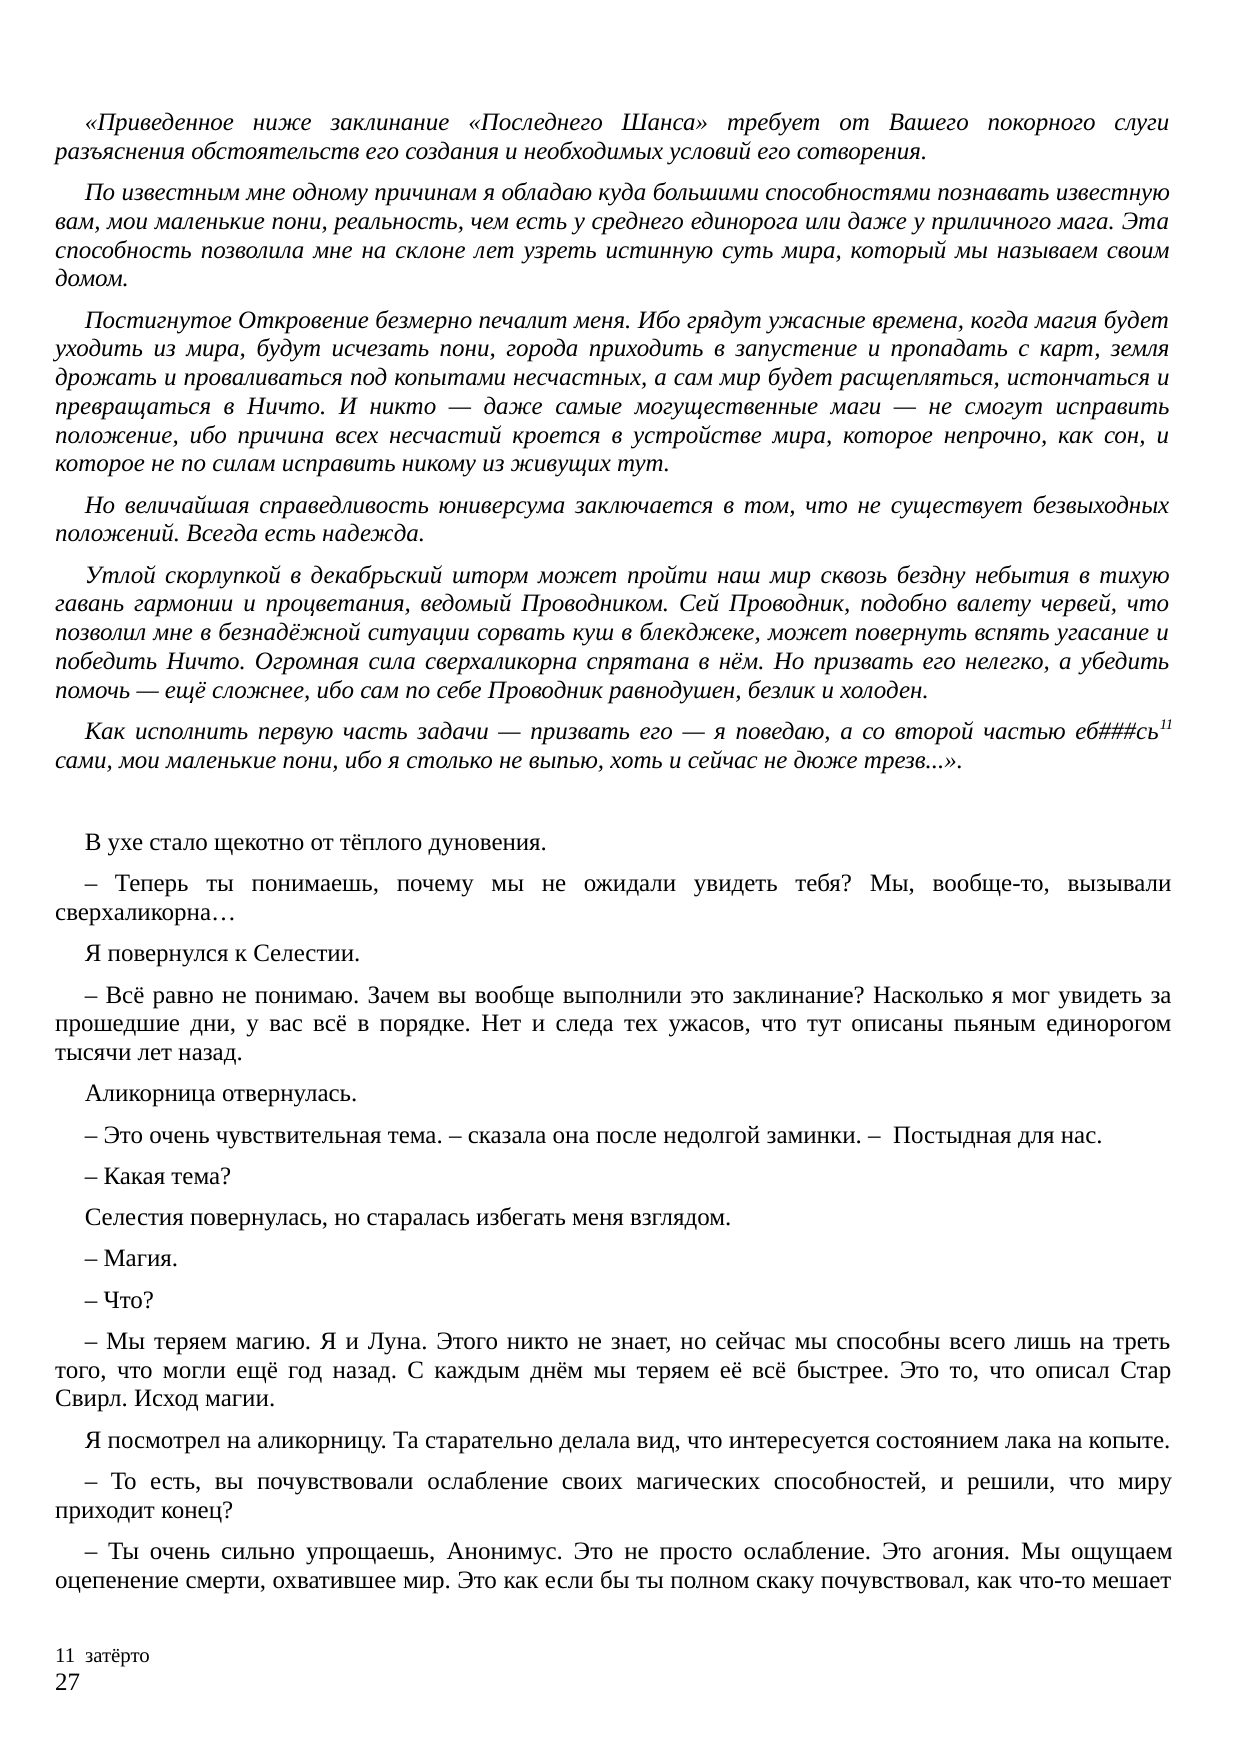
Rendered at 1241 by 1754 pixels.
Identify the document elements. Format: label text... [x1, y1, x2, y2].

text Но величайшая справедливость юниверсума заключается в том, что не существует безвыходных положений. Всегда есть надежда. [55, 490, 1173, 547]
text – Что? [55, 1285, 1173, 1313]
text В ухе стало щекотно от тёплого дуновения. [55, 827, 1173, 856]
text – То есть, вы почувствовали ослабление своих магических способностей, и решили, что миру приходит конец? [55, 1466, 1173, 1523]
text Селестия повернулась, но старалась избегать меня взглядом. [55, 1202, 1173, 1231]
text Утлой скорлупкой в декабрьский шторм может пройти наш мир сквозь бездну небытия в тихую гавань гармонии и процветания, ведомый Проводником. Сей Проводник, подобно валету червей, что позволил мне в безнадёжной ситуации сорвать куш в блекджеке, может повернуть вспять угасание и победить Ничто. Огромная сила сверхаликорна спрятана в нём. Но призвать его нелегко, а убедить помочь — ещё сложнее, ибо сам по себе Проводник равнодушен, безлик и холоден. [55, 560, 1173, 703]
text – Магия. [55, 1243, 1173, 1272]
text – Это очень чувствительная тема. – сказала она после недолгой заминки. – Постыдная для нас. [55, 1120, 1173, 1148]
text – Теперь ты понимаешь, почему мы не ожидали увидеть тебя? Мы, вообще-то, вызывали сверхаликорна… [55, 868, 1173, 926]
text – Мы теряем магию. Я и Луна. Этого никто не знает, но сейчас мы способны всего лишь на треть того, что могли ещё год назад. С каждым днём мы теряем её всё быстрее. Это то, что описал Стар Свирл. Исход магии. [55, 1326, 1173, 1412]
text – Ты очень сильно упрощаешь, Анонимус. Это не просто ослабление. Это агония. Мы ощущаем оцепенение смерти, охватившее мир. Это как если бы ты полном скаку почувствовал, как что-то мешает [55, 1536, 1173, 1593]
text Я посмотрел на аликорницу. Та старательно делала вид, что интересуется состоянием лака на копыте. [55, 1425, 1173, 1453]
text – Какая тема? [55, 1161, 1173, 1190]
text Как исполнить первую часть задачи — призвать его — я поведаю, а со второй частью еб###сь сами, мои маленькие пони, ибо я столько не выпью, хоть и сейчас не дюже трезв...». [55, 716, 1173, 773]
text Я повернулся к Селестии. [55, 938, 1173, 967]
text Аликорница отвернулась. [55, 1078, 1173, 1107]
text затёрто [55, 1642, 1173, 1667]
text – Всё равно не понимаю. Зачем вы вообще выполнили это заклинание? Насколько я мог увидеть за прошедшие дни, у вас всё в порядке. Нет и следа тех ужасов, что тут описаны пьяным единорогом тысячи лет назад. [55, 980, 1173, 1066]
text «Приведенное ниже заклинание «Последнего Шанса» требует от Вашего покорного слуги разъяснения обстоятельств его создания и необходимых условий его сотворения. [55, 107, 1173, 165]
text Постигнутое Откровение безмерно печалит меня. Ибо грядут ужасные времена, когда магия будет уходить из мира, будут исчезать пони, города приходить в запустение и пропадать с карт, земля дрожать и проваливаться под копытами несчастных, а сам мир будет расщепляться, истончаться и превращаться в Ничто. И никто — даже самые могущественные маги — не смогут исправить положение, ибо причина всех несчастий кроется в устройстве мира, которое непрочно, как сон, и которое не по силам исправить никому из живущих тут. [55, 305, 1173, 477]
text По известным мне одному причинам я обладаю куда большими способностями познавать известную вам, мои маленькие пони, реальность, чем есть у среднего единорога или даже у приличного мага. Эта способность позволила мне на склоне лет узреть истинную суть мира, который мы называем своим домом. [55, 177, 1173, 292]
